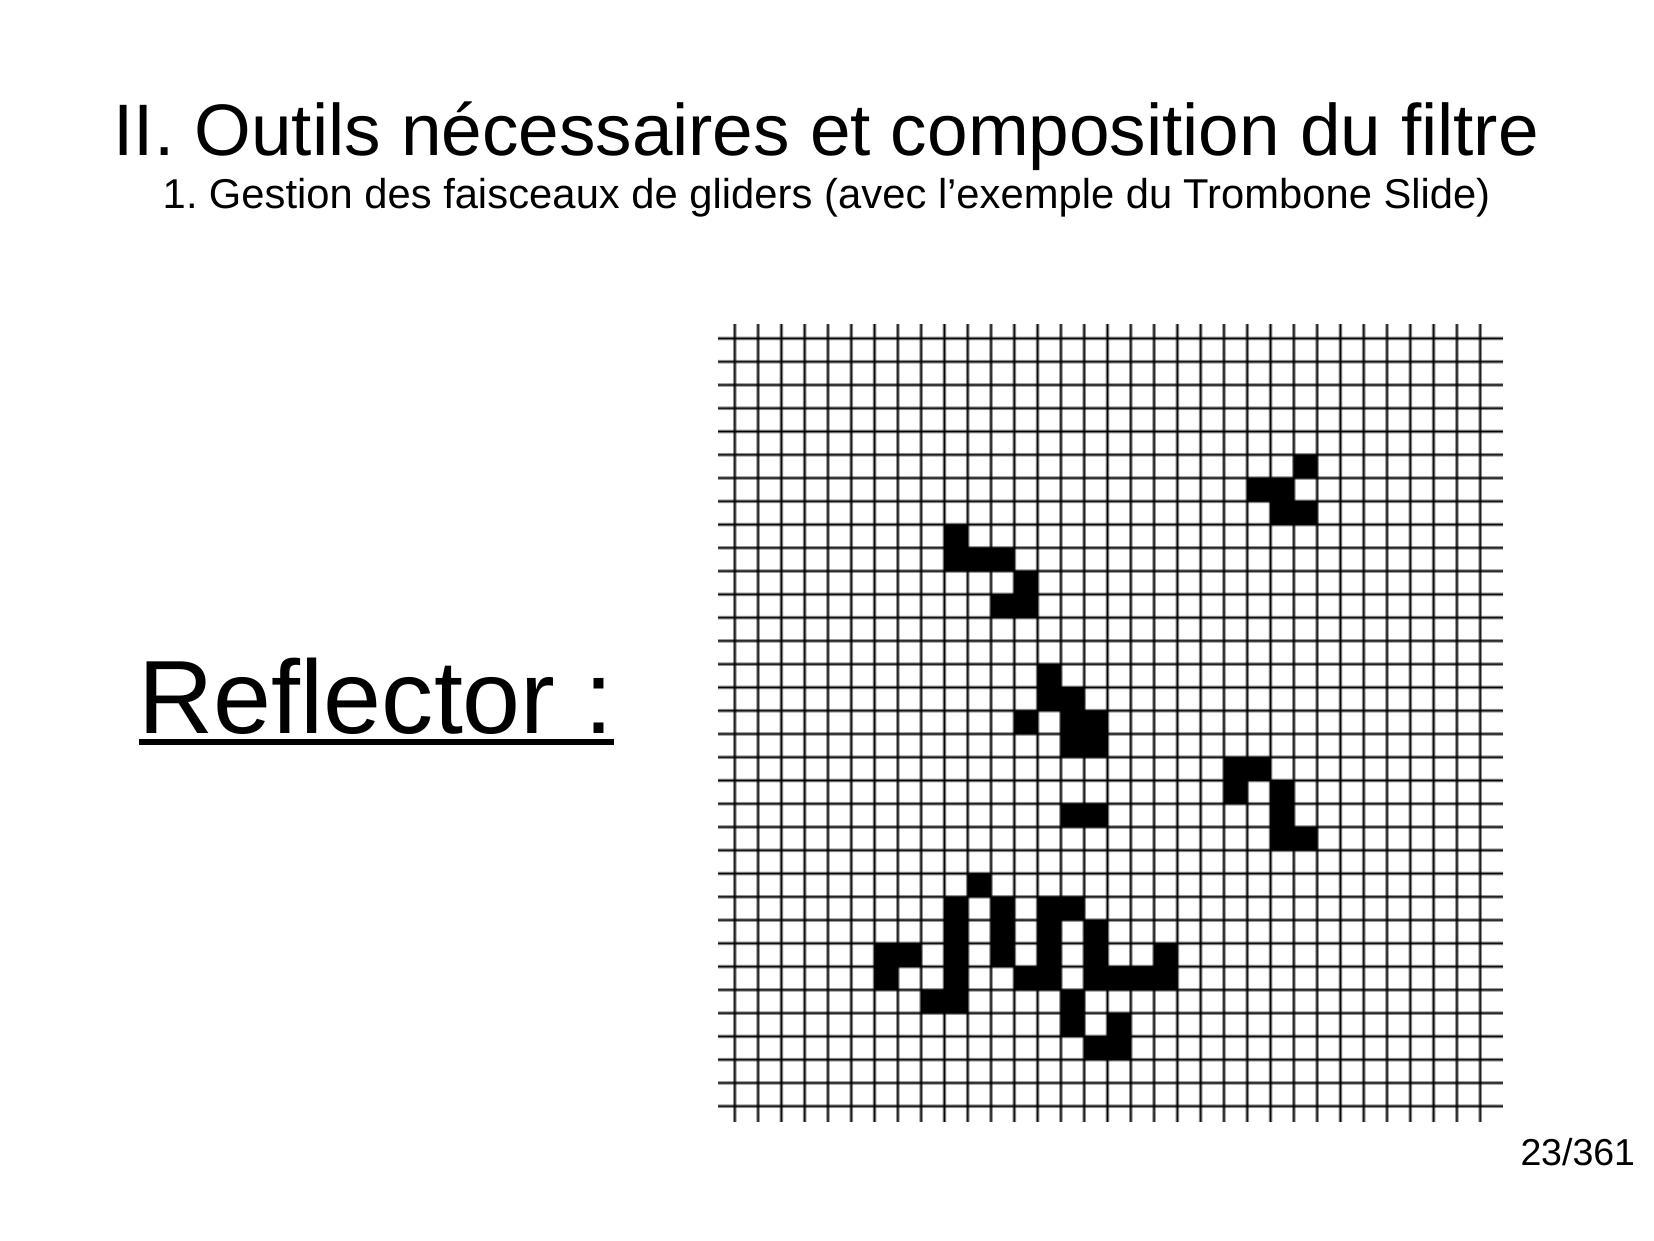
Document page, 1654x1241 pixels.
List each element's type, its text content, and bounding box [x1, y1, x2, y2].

title II. Outils nécessaires et composition du filtre 1. Gestion des faisceaux de gliders (avec l’exemple du Trombone Slide) [0, 30, 1654, 276]
picture [718, 324, 1503, 1123]
text_box Reflector : [124, 631, 629, 763]
text_box <number>/361 [1505, 1124, 1654, 1182]
